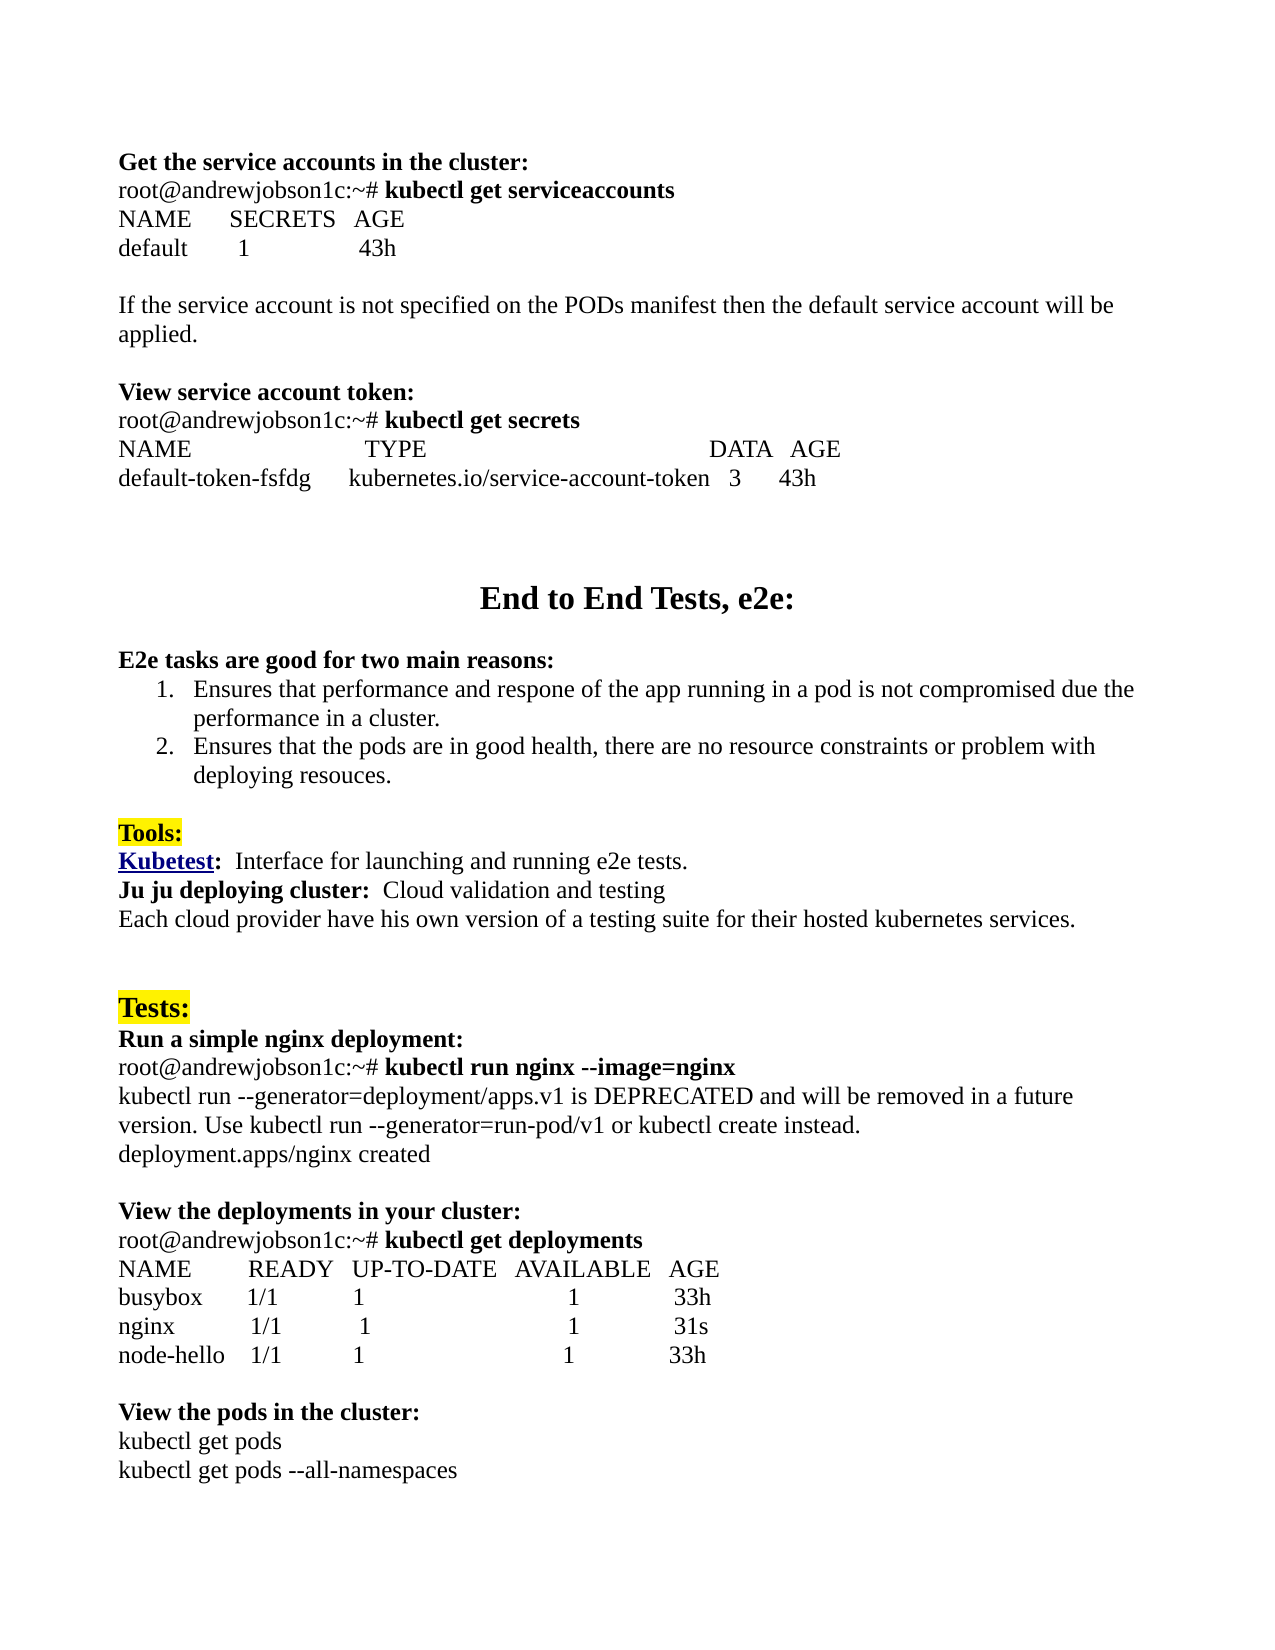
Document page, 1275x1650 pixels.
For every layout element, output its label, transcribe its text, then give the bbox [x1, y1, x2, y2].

text Tests: [118, 990, 1157, 1024]
text NAME TYPE DATA AGE [118, 434, 1157, 463]
text root@andrewjobson1c:~# kubectl run nginx --image=nginx [118, 1052, 1157, 1081]
text Tools: [118, 818, 1157, 846]
text NAME SECRETS AGE [118, 204, 1157, 233]
text View the pods in the cluster: [118, 1397, 1157, 1426]
text root@andrewjobson1c:~# kubectl get deployments [118, 1225, 1157, 1254]
text default-token-fsfdg kubernetes.io/service-account-token 3 43h [118, 463, 1157, 492]
text nginx 1/1 1 1 31s [118, 1311, 1157, 1340]
text Run a simple nginx deployment: [118, 1024, 1157, 1052]
text kubectl run --generator=deployment/apps.v1 is DEPRECATED and will be removed in a future version. Use kubectl run --generator=run-pod/v1 or kubectl create instead. [118, 1081, 1157, 1139]
list Ensures that the pods are in good health, there are no resource constraints or problem with deploying resouces. [156, 731, 1157, 789]
text If the service account is not specified on the PODs manifest then the default service account will be applied. [118, 291, 1157, 348]
text node-hello 1/1 1 1 33h [118, 1340, 1157, 1369]
text Kubetest: Interface for launching and running e2e tests. [118, 846, 1157, 875]
text busybox 1/1 1 1 33h [118, 1282, 1157, 1311]
text kubectl get pods [118, 1426, 1157, 1455]
text Ju ju deploying cluster: Cloud validation and testing [118, 875, 1157, 904]
text View service account token: [118, 377, 1157, 406]
text Each cloud provider have his own version of a testing suite for their hosted kubernetes services. [118, 904, 1157, 933]
list Ensures that performance and respone of the app running in a pod is not compromised due the performance in a cluster. [156, 674, 1157, 731]
text kubectl get pods --all-namespaces [118, 1455, 1157, 1484]
text View the deployments in your cluster: [118, 1196, 1157, 1225]
text Get the service accounts in the cluster: [118, 147, 1157, 176]
text E2e tasks are good for two main reasons: [118, 645, 1157, 674]
text default 1 43h [118, 233, 1157, 262]
text root@andrewjobson1c:~# kubectl get secrets [118, 406, 1157, 434]
text End to End Tests, e2e: [118, 578, 1157, 616]
text deployment.apps/nginx created [118, 1139, 1157, 1167]
text NAME READY UP-TO-DATE AVAILABLE AGE [118, 1254, 1157, 1282]
text root@andrewjobson1c:~# kubectl get serviceaccounts [118, 176, 1157, 204]
